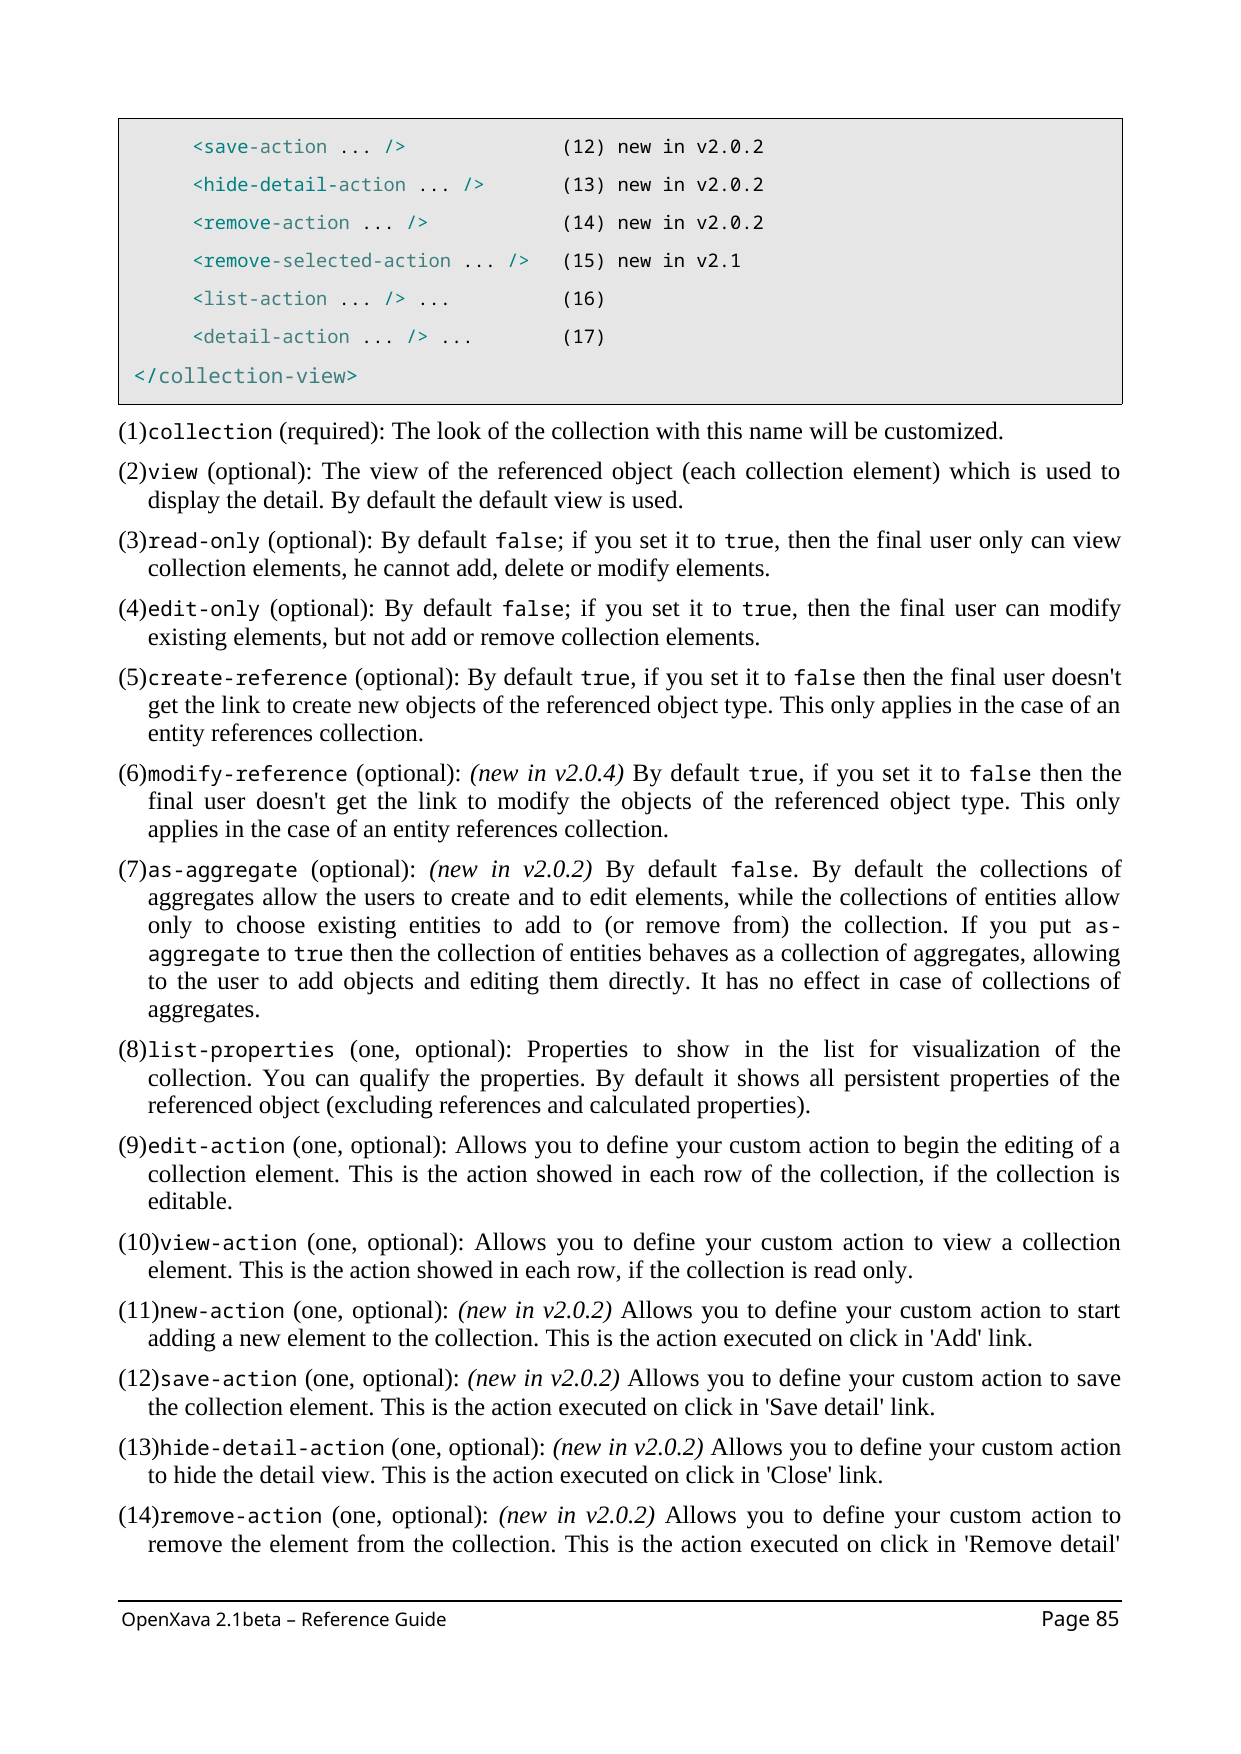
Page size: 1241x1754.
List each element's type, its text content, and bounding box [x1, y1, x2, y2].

text </collection-view> [119, 346, 1122, 404]
text <detail-action ... /> ... (17) [119, 308, 1122, 346]
list view (optional): The view of the referenced object (each collection element) which is used to display the detail. By default the default view is used. [118, 457, 1122, 513]
list remove-action (one, optional): (new in v2.0.2) Allows you to define your custom action to remove the element from the collection. This is the action executed on click in 'Remove detail' [118, 1501, 1122, 1557]
list as-aggregate (optional): (new in v2.0.2) By default false. By default the collections of aggregates allow the users to create and to edit elements, while the collections of entities allow only to choose existing entities to add to (or remove from) the collection. If you put as-aggregate to true then the collection of entities behaves as a collection of aggregates, allowing to the user to add objects and editing them directly. It has no effect in case of collections of aggregates. [118, 855, 1122, 1023]
list view-action (one, optional): Allows you to define your custom action to view a collection element. This is the action showed in each row, if the collection is read only. [118, 1228, 1122, 1284]
text <remove-selected-action ... /> (15) new in v2.1 [119, 232, 1122, 270]
list new-action (one, optional): (new in v2.0.2) Allows you to define your custom action to start adding a new element to the collection. This is the action executed on click in 'Add' link. [118, 1296, 1122, 1352]
list read-only (optional): By default false; if you set it to true, then the final user only can view collection elements, he cannot add, delete or modify elements. [118, 526, 1122, 582]
list edit-action (one, optional): Allows you to define your custom action to begin the editing of a collection element. This is the action showed in each row of the collection, if the collection is editable. [118, 1132, 1122, 1215]
list save-action (one, optional): (new in v2.0.2) Allows you to define your custom action to save the collection element. This is the action executed on click in 'Save detail' link. [118, 1364, 1122, 1421]
list collection (required): The look of the collection with this name will be customized. [118, 417, 1122, 445]
list list-properties (one, optional): Properties to show in the list for visualization of the collection. You can qualify the properties. By default it shows all persistent properties of the referenced object (excluding references and calculated properties). [118, 1035, 1122, 1119]
text <list-action ... /> ... (16) [119, 270, 1122, 308]
list modify-reference (optional): (new in v2.0.4) By default true, if you set it to false then the final user doesn't get the link to modify the objects of the referenced object type. This only applies in the case of an entity references collection. [118, 759, 1122, 843]
text <save-action ... /> (12) new in v2.0.2 [119, 119, 1122, 156]
text <hide-detail-action ... /> (13) new in v2.0.2 [119, 156, 1122, 194]
text <remove-action ... /> (14) new in v2.0.2 [119, 194, 1122, 232]
list create-reference (optional): By default true, if you set it to false then the final user doesn't get the link to create new objects of the referenced object type. This only applies in the case of an entity references collection. [118, 663, 1122, 746]
list edit-only (optional): By default false; if you set it to true, then the final user can modify existing elements, but not add or remove collection elements. [118, 594, 1122, 650]
list hide-detail-action (one, optional): (new in v2.0.2) Allows you to define your custom action to hide the detail view. This is the action executed on click in 'Close' link. [118, 1433, 1122, 1489]
